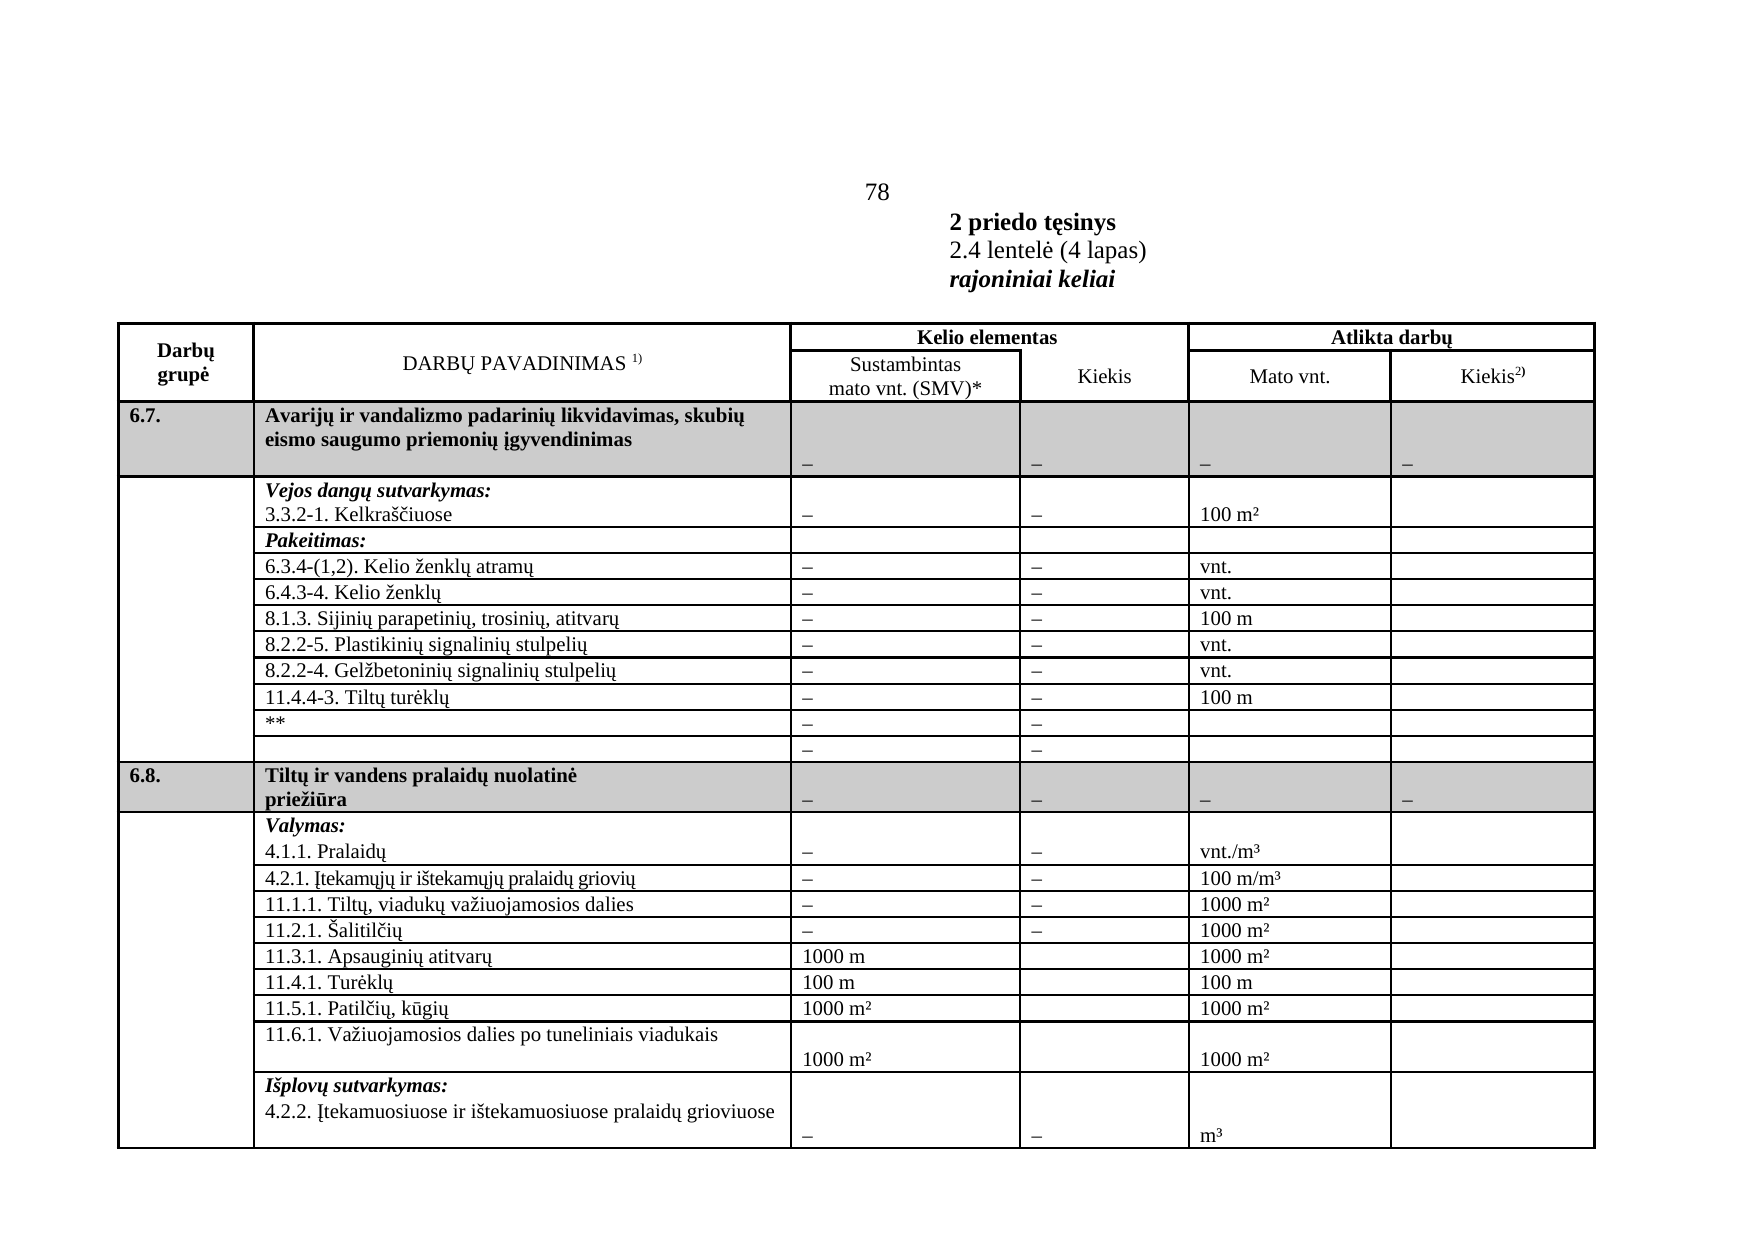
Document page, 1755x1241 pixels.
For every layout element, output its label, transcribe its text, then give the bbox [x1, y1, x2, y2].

table_cell – [1190, 403, 1390, 475]
table_cell 3.3.2-1. Kelkraščiuose [255, 502, 790, 526]
table_cell – [792, 502, 1019, 526]
text 2 priedo tęsinys [118, 207, 1636, 235]
table_cell vnt. [1190, 632, 1390, 656]
table_cell Kiekis [1022, 349, 1187, 400]
table_cell – [1021, 554, 1188, 578]
table_cell – [1021, 711, 1188, 735]
table_cell – [792, 837, 1019, 863]
table_cell [1021, 944, 1188, 968]
table_cell 11.6.1. Važiuojamosios dalies po tuneliniais viadukais [255, 1023, 790, 1071]
table_cell 1000 m² [1190, 1023, 1390, 1071]
table_cell 11.4.1. Turėklų [255, 970, 790, 994]
table_cell [1021, 996, 1188, 1020]
table_cell vnt./m³ [1190, 837, 1390, 863]
table_cell [1392, 478, 1593, 502]
table_cell – [792, 632, 1019, 656]
table_cell [255, 737, 790, 761]
table_cell – [1021, 580, 1188, 604]
table_cell – [1021, 1097, 1188, 1147]
table_cell [1021, 478, 1188, 502]
table_cell 8.2.2-4. Gelžbetoninių signalinių stulpelių [255, 659, 790, 682]
table_cell [1190, 528, 1390, 552]
table_cell [1392, 659, 1593, 682]
table_cell – [792, 892, 1019, 916]
table_cell 1000 m [792, 944, 1019, 968]
table_cell [120, 478, 253, 526]
table_cell – [1021, 892, 1188, 916]
table_cell [1392, 813, 1593, 837]
table_cell [1392, 866, 1593, 889]
table_cell – [1392, 763, 1593, 811]
table_cell [1392, 580, 1593, 604]
table_cell 1000 m² [1190, 944, 1390, 968]
table_cell Avarijų ir vandalizmo padarinių likvidavimas, skubių eismo saugumo priemonių įgyvendinimas [255, 403, 790, 475]
table_cell vnt. [1190, 554, 1390, 578]
table_cell [1392, 737, 1593, 761]
table_cell [120, 813, 253, 1147]
table_cell [120, 656, 253, 682]
table_cell [1392, 528, 1593, 552]
table_cell [1392, 502, 1593, 526]
table_cell – [792, 763, 1019, 811]
table_cell 4.2.1. Įtekamųjų ir ištekamųjų pralaidų griovių [255, 866, 790, 889]
table_cell [1392, 837, 1593, 863]
table_cell 1000 m² [1190, 996, 1390, 1020]
table_cell 100 m [1190, 685, 1390, 709]
table_cell vnt. [1190, 580, 1390, 604]
table_cell – [1021, 918, 1188, 942]
table_cell [1392, 1073, 1593, 1097]
table_cell [792, 1073, 1019, 1097]
table_cell [792, 528, 1019, 552]
table_cell [120, 552, 253, 578]
table_cell Tiltų ir vandens pralaidų nuolatinė priežiūra [255, 763, 790, 811]
table_cell 11.1.1. Tiltų, viadukų važiuojamosios dalies [255, 892, 790, 916]
table_cell Valymas: [255, 813, 790, 837]
table_cell 8.2.2-5. Plastikinių signalinių stulpelių [255, 632, 790, 656]
table_cell ** [255, 711, 790, 735]
table_cell – [792, 580, 1019, 604]
table_cell [1190, 813, 1390, 837]
table_cell – [1021, 685, 1188, 709]
table_cell 100 m² [1190, 502, 1390, 526]
table_header Atlikta darbų [1190, 325, 1593, 349]
table_cell 6.4.3-4. Kelio ženklų [255, 580, 790, 604]
table_cell – [792, 737, 1019, 761]
table_cell [120, 735, 253, 761]
table_cell [1190, 711, 1390, 735]
table_cell – [792, 659, 1019, 682]
table_cell – [1021, 502, 1188, 526]
table_cell – [1021, 737, 1188, 761]
table_cell – [1392, 403, 1593, 475]
table_cell 11.3.1. Apsauginių atitvarų [255, 944, 790, 968]
table_cell 100 m/m³ [1190, 866, 1390, 889]
table_cell vnt. [1190, 659, 1390, 682]
table_cell – [1021, 763, 1188, 811]
table_cell – [792, 606, 1019, 630]
table_cell 100 m [1190, 606, 1390, 630]
table_cell [1392, 632, 1593, 656]
table_cell [1190, 1073, 1390, 1097]
table_cell 1000 m² [1190, 892, 1390, 916]
table_cell [1190, 737, 1390, 761]
table_cell Pakeitimas: [255, 528, 790, 552]
table_cell 4.1.1. Pralaidų [255, 837, 790, 863]
table_cell [1392, 970, 1593, 994]
table_cell [1392, 996, 1593, 1020]
table_cell – [1021, 403, 1188, 475]
table_cell [120, 630, 253, 656]
table_cell 6.8. [120, 763, 253, 811]
table_cell 1000 m² [792, 1023, 1019, 1071]
table_cell [1392, 892, 1593, 916]
table_header Darbų grupė [120, 325, 252, 400]
table_cell – [1190, 763, 1390, 811]
table_cell m³ [1190, 1097, 1390, 1147]
table_cell [1021, 528, 1188, 552]
table_cell 8.1.3. Sijinių parapetinių, trosinių, atitvarų [255, 606, 790, 630]
table_cell 4.2.2. Įtekamuosiuose ir ištekamuosiuose pralaidų grioviuose [255, 1097, 790, 1147]
table_cell 1000 m² [1190, 918, 1390, 942]
table_cell – [1021, 866, 1188, 889]
table_cell – [792, 403, 1019, 475]
table_cell [1392, 918, 1593, 942]
table_cell [1392, 1097, 1593, 1147]
table_header DARBŲ PAVADINIMAS 1) [255, 325, 789, 400]
table_cell [1021, 1073, 1188, 1097]
table_cell [1392, 944, 1593, 968]
table_cell – [792, 711, 1019, 735]
table_cell [1392, 685, 1593, 709]
table_cell 11.5.1. Patilčių, kūgių [255, 996, 790, 1020]
table_cell 1000 m² [792, 996, 1019, 1020]
table_cell – [1021, 606, 1188, 630]
table_cell – [792, 685, 1019, 709]
table_cell – [792, 918, 1019, 942]
table_header Kelio elementas [792, 325, 1187, 349]
table_cell Vejos dangų sutvarkymas: [255, 478, 790, 502]
table_cell – [1021, 632, 1188, 656]
table_cell Kiekis2) [1392, 352, 1593, 400]
table_cell [1392, 606, 1593, 630]
table_cell [120, 683, 253, 709]
table_cell – [1021, 837, 1188, 863]
table_cell [1021, 1023, 1188, 1071]
table_cell [120, 578, 253, 604]
table_cell [120, 604, 253, 630]
table_cell [1392, 1023, 1593, 1071]
table_cell 100 m [1190, 970, 1390, 994]
table_cell [1190, 478, 1390, 502]
table_cell 11.4.4-3. Tiltų turėklų [255, 685, 790, 709]
table_cell – [792, 1097, 1019, 1147]
table_cell 6.3.4-(1,2). Kelio ženklų atramų [255, 554, 790, 578]
table_cell Mato vnt. [1190, 352, 1389, 400]
table_cell [792, 813, 1019, 837]
table_cell – [792, 866, 1019, 889]
table_cell [792, 478, 1019, 502]
table_cell 6.7. [120, 403, 253, 475]
table_cell 11.2.1. Šalitilčių [255, 918, 790, 942]
table_cell – [1021, 659, 1188, 682]
table_cell [1021, 970, 1188, 994]
table_cell [1392, 711, 1593, 735]
table_cell Išplovų sutvarkymas: [255, 1073, 790, 1097]
table_cell [120, 709, 253, 735]
text 2.4 lentelė (4 lapas) [118, 235, 1636, 264]
table_cell [1392, 554, 1593, 578]
table_cell – [792, 554, 1019, 578]
table_cell [1021, 813, 1188, 837]
table_cell [120, 526, 253, 552]
text rajoniniai keliai [118, 264, 1636, 293]
table_cell 100 m [792, 970, 1019, 994]
table_cell Sustambintas mato vnt. (SMV)* [792, 352, 1019, 400]
